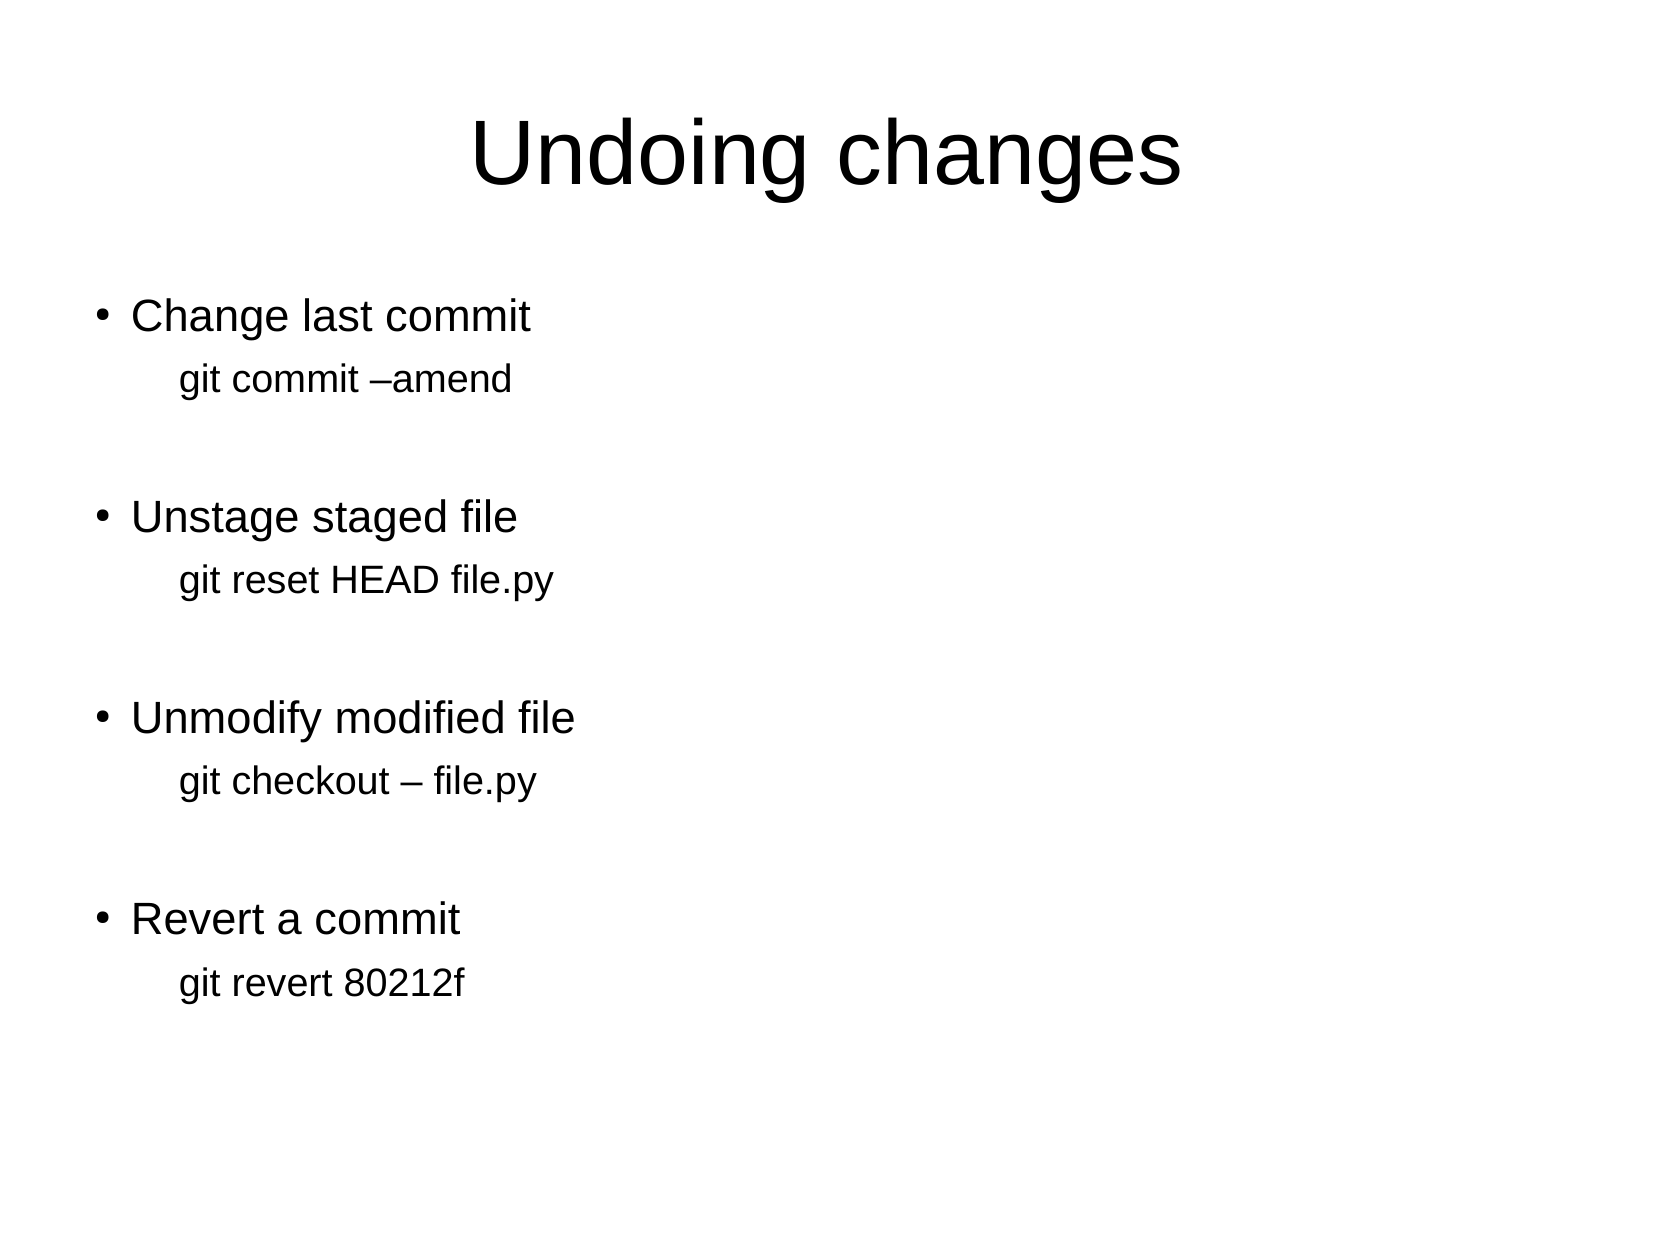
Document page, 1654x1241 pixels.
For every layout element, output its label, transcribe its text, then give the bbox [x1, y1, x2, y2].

title Undoing changes [82, 49, 1571, 257]
list Change last commit git commit –amend Unstage staged file git reset HEAD file.py Unmodify modified file git checkout – file.py Revert a commit git revert 80212f [82, 290, 1571, 1010]
